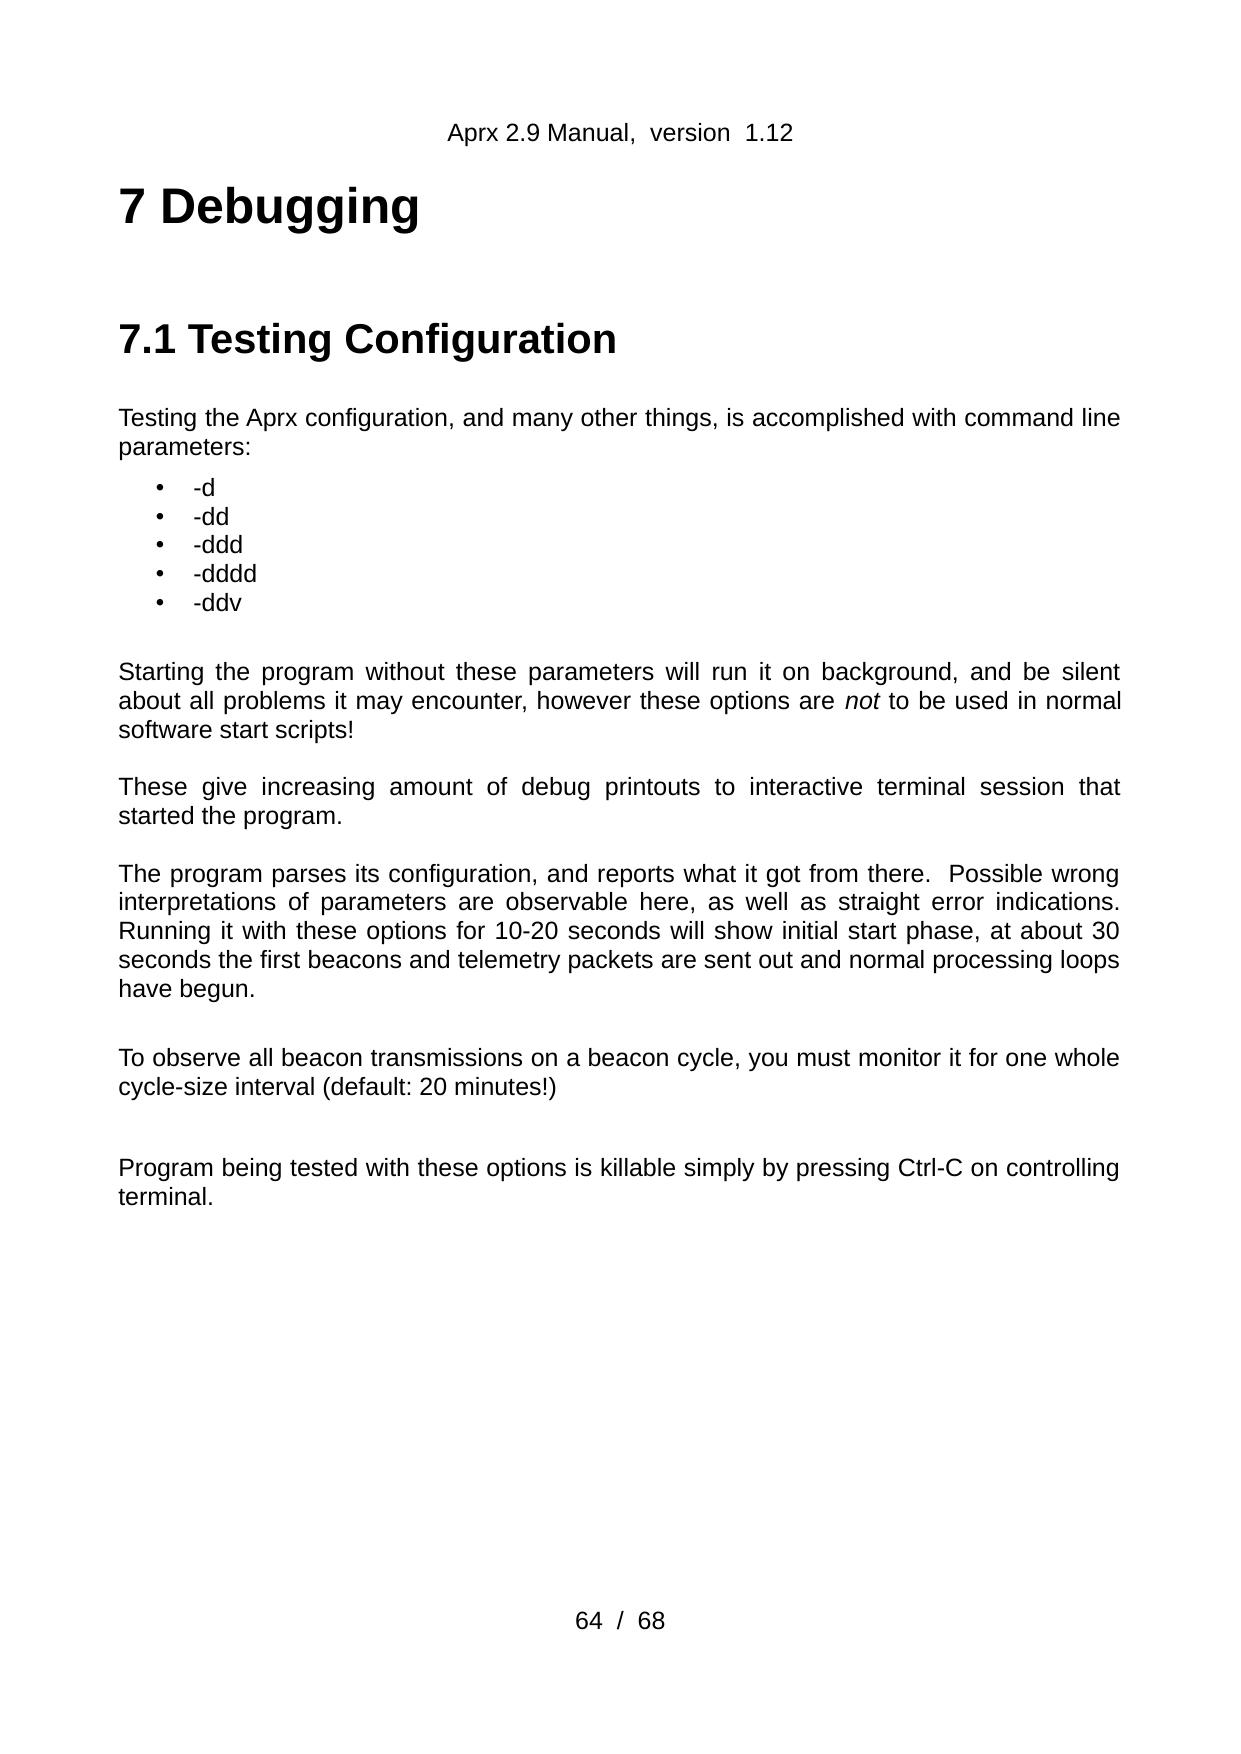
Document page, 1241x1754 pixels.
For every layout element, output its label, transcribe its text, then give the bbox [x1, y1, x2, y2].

list -dd [156, 501, 1122, 530]
text These give increasing amount of debug printouts to interactive terminal session that started the program. [118, 772, 1122, 830]
text Starting the program without these parameters will run it on background, and be silent about all problems it may encounter, however these options are not to be used in normal software start scripts! [118, 657, 1122, 744]
subtitle Testing Configuration [118, 315, 1122, 363]
text Program being tested with these options is killable simply by pressing Ctrl-C on controlling terminal. [118, 1153, 1122, 1210]
list -ddd [156, 530, 1122, 559]
list -ddv [156, 588, 1122, 617]
subtitle Debugging [118, 176, 1122, 234]
list -dddd [156, 559, 1122, 588]
text Testing the Aprx configuration, and many other things, is accomplished with command line parameters: [118, 403, 1122, 461]
text The program parses its configuration, and reports what it got from there. Possible wrong interpretations of parameters are observable here, as well as straight error indications. Running it with these options for 10-20 seconds will show initial start phase, at about 30 seconds the first beacons and telemetry packets are sent out and normal processing loops have begun. [118, 859, 1122, 1002]
text To observe all beacon transmissions on a beacon cycle, you must monitor it for one whole cycle-size interval (default: 20 minutes!) [118, 1043, 1122, 1100]
list -d [156, 473, 1122, 501]
